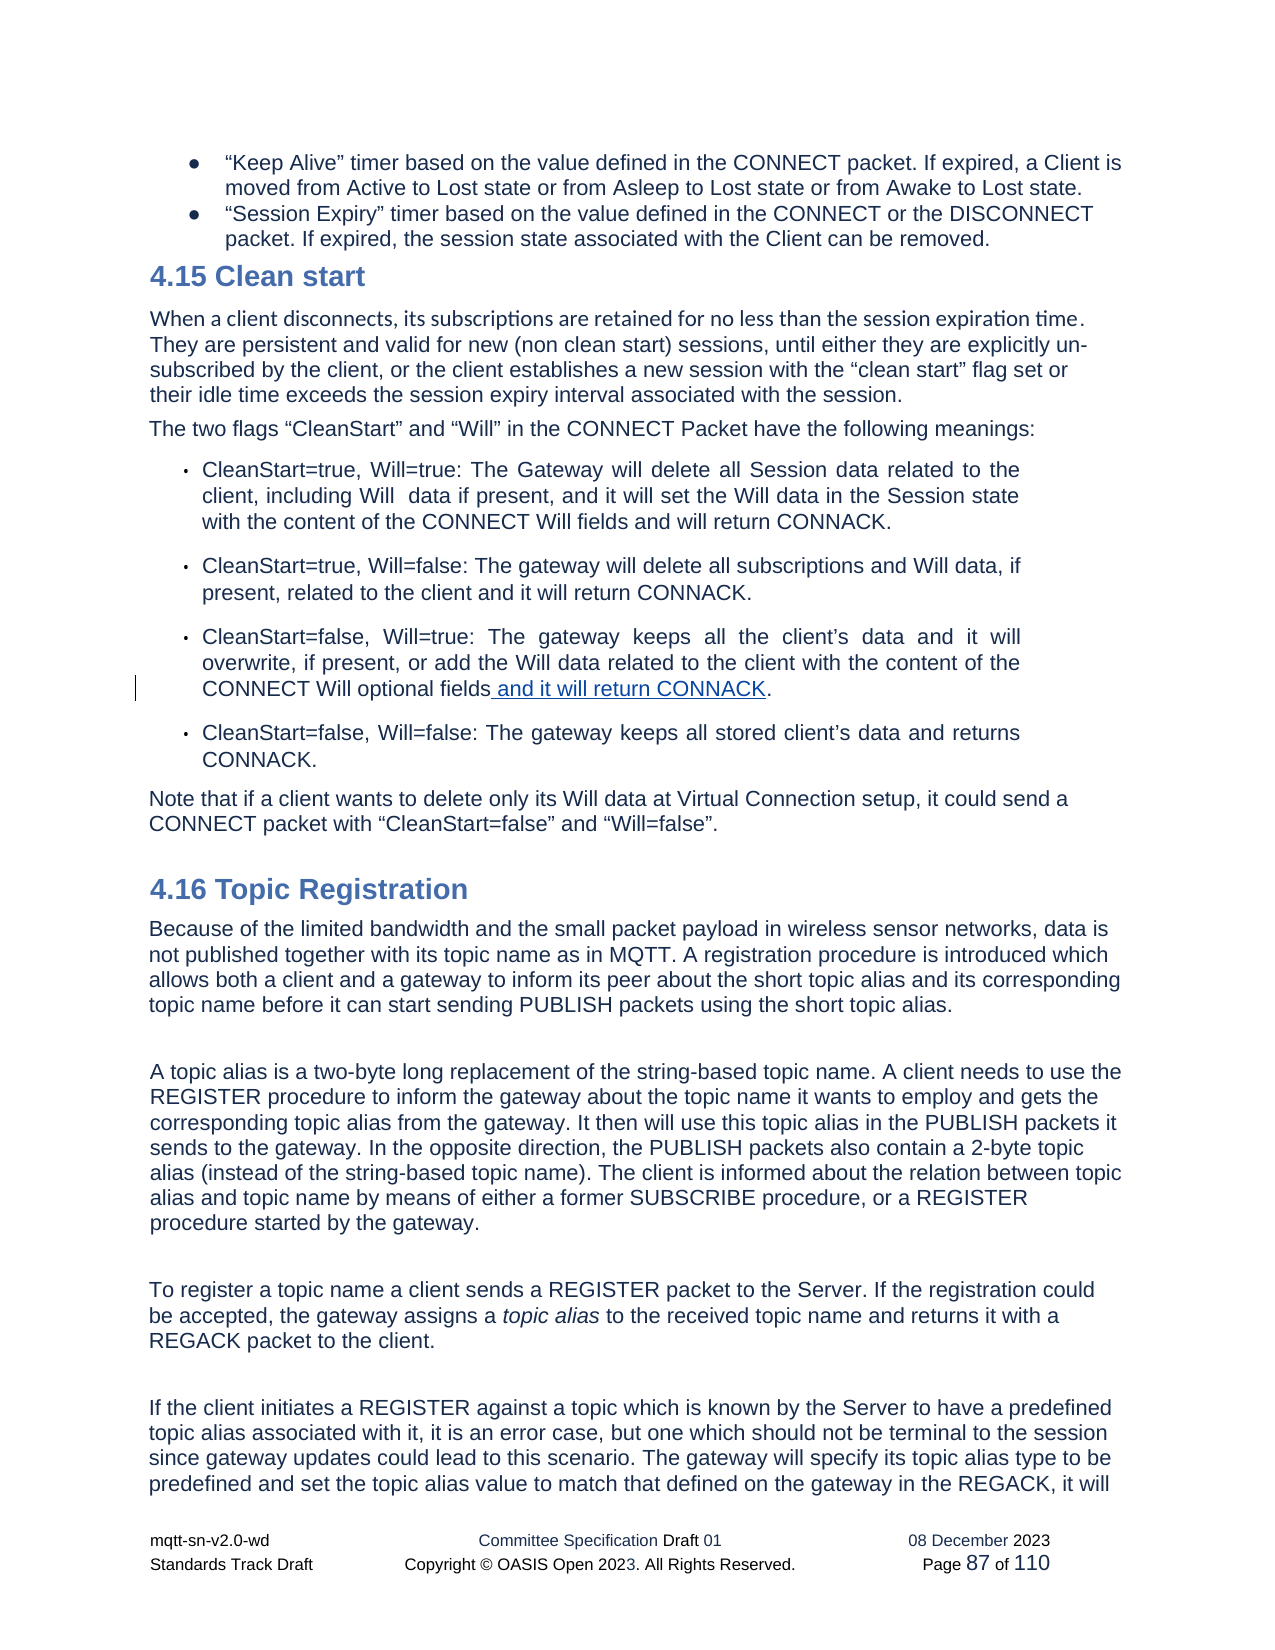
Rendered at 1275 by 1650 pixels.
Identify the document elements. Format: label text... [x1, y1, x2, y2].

list CleanStart=true, Will=false: The gateway will delete all subscriptions and Will data, if present, related to the client and it will return CONNACK. [181, 553, 1022, 605]
text A topic alias is a two-byte long replacement of the string-based topic name. A client needs to use the REGISTER procedure to inform the gateway about the topic name it wants to employ and gets the corresponding topic alias from the gateway. It then will use this topic alias in the PUBLISH packets it sends to the gateway. In the opposite direction, the PUBLISH packets also contain a 2-byte topic alias (instead of the string-based topic name). The client is informed about the relation between topic alias and topic name by means of either a former SUBSCRIBE procedure, or a REGISTER procedure started by the gateway. [149, 1059, 1124, 1236]
subtitle 4.15 Clean start [150, 259, 1124, 293]
list “Keep Alive” timer based on the value defined in the CONNECT packet. If expired, a Client is moved from Active to Lost state or from Asleep to Lost state or from Awake to Lost state. [187, 150, 1124, 200]
text When a client disconnects, its subscriptions are retained for no less than the session expiration time. They are persistent and valid for new (non clean start) sessions, until either they are explicitly un-subscribed by the client, or the client establishes a new session with the “clean start” flag set or their idle time exceeds the session expiry interval associated with the session. [149, 304, 1110, 407]
text If the client initiates a REGISTER against a topic which is known by the Server to have a predefined topic alias associated with it, it is an error case, but one which should not be terminal to the session since gateway updates could lead to this scenario. The gateway will specify its topic alias type to be predefined and set the topic alias value to match that defined on the gateway in the REGACK, it will [148, 1395, 1124, 1496]
text Because of the limited bandwidth and the small packet payload in wireless sensor networks, data is not published together with its topic name as in MQTT. A registration procedure is introduced which allows both a client and a gateway to inform its peer about the short topic alias and its corresponding topic name before it can start sending PUBLISH packets using the short topic alias. [148, 916, 1124, 1017]
text Note that if a client wants to delete only its Will data at Virtual Connection setup, it could send a CONNECT packet with “CleanStart=false” and “Will=false”. [148, 785, 1124, 836]
text To register a topic name a client sends a REGISTER packet to the Server. If the registration could be accepted, the gateway assigns a topic alias to the received topic name and returns it with a REGACK packet to the client. [148, 1277, 1124, 1353]
list CleanStart=false, Will=true: The gateway keeps all the client’s data and it will overwrite, if present, or add the Will data related to the client with the content of the CONNECT Will optional fields and it will return CONNACK. [181, 624, 1022, 701]
list CleanStart=true, Will=true: The Gateway will delete all Session data related to the client, including Will data if present, and it will set the Will data in the Session state with the content of the CONNECT Will fields and will return CONNACK. [181, 457, 1022, 534]
text The two flags “CleanStart” and “Will” in the CONNECT Packet have the following meanings: [148, 416, 1124, 441]
list “Session Expiry” timer based on the value defined in the CONNECT or the DISCONNECT packet. If expired, the session state associated with the Client can be removed. [187, 200, 1124, 251]
list CleanStart=false, Will=false: The gateway keeps all stored client’s data and returns CONNACK. [181, 720, 1022, 772]
subtitle 4.16 Topic Registration [150, 872, 1124, 905]
